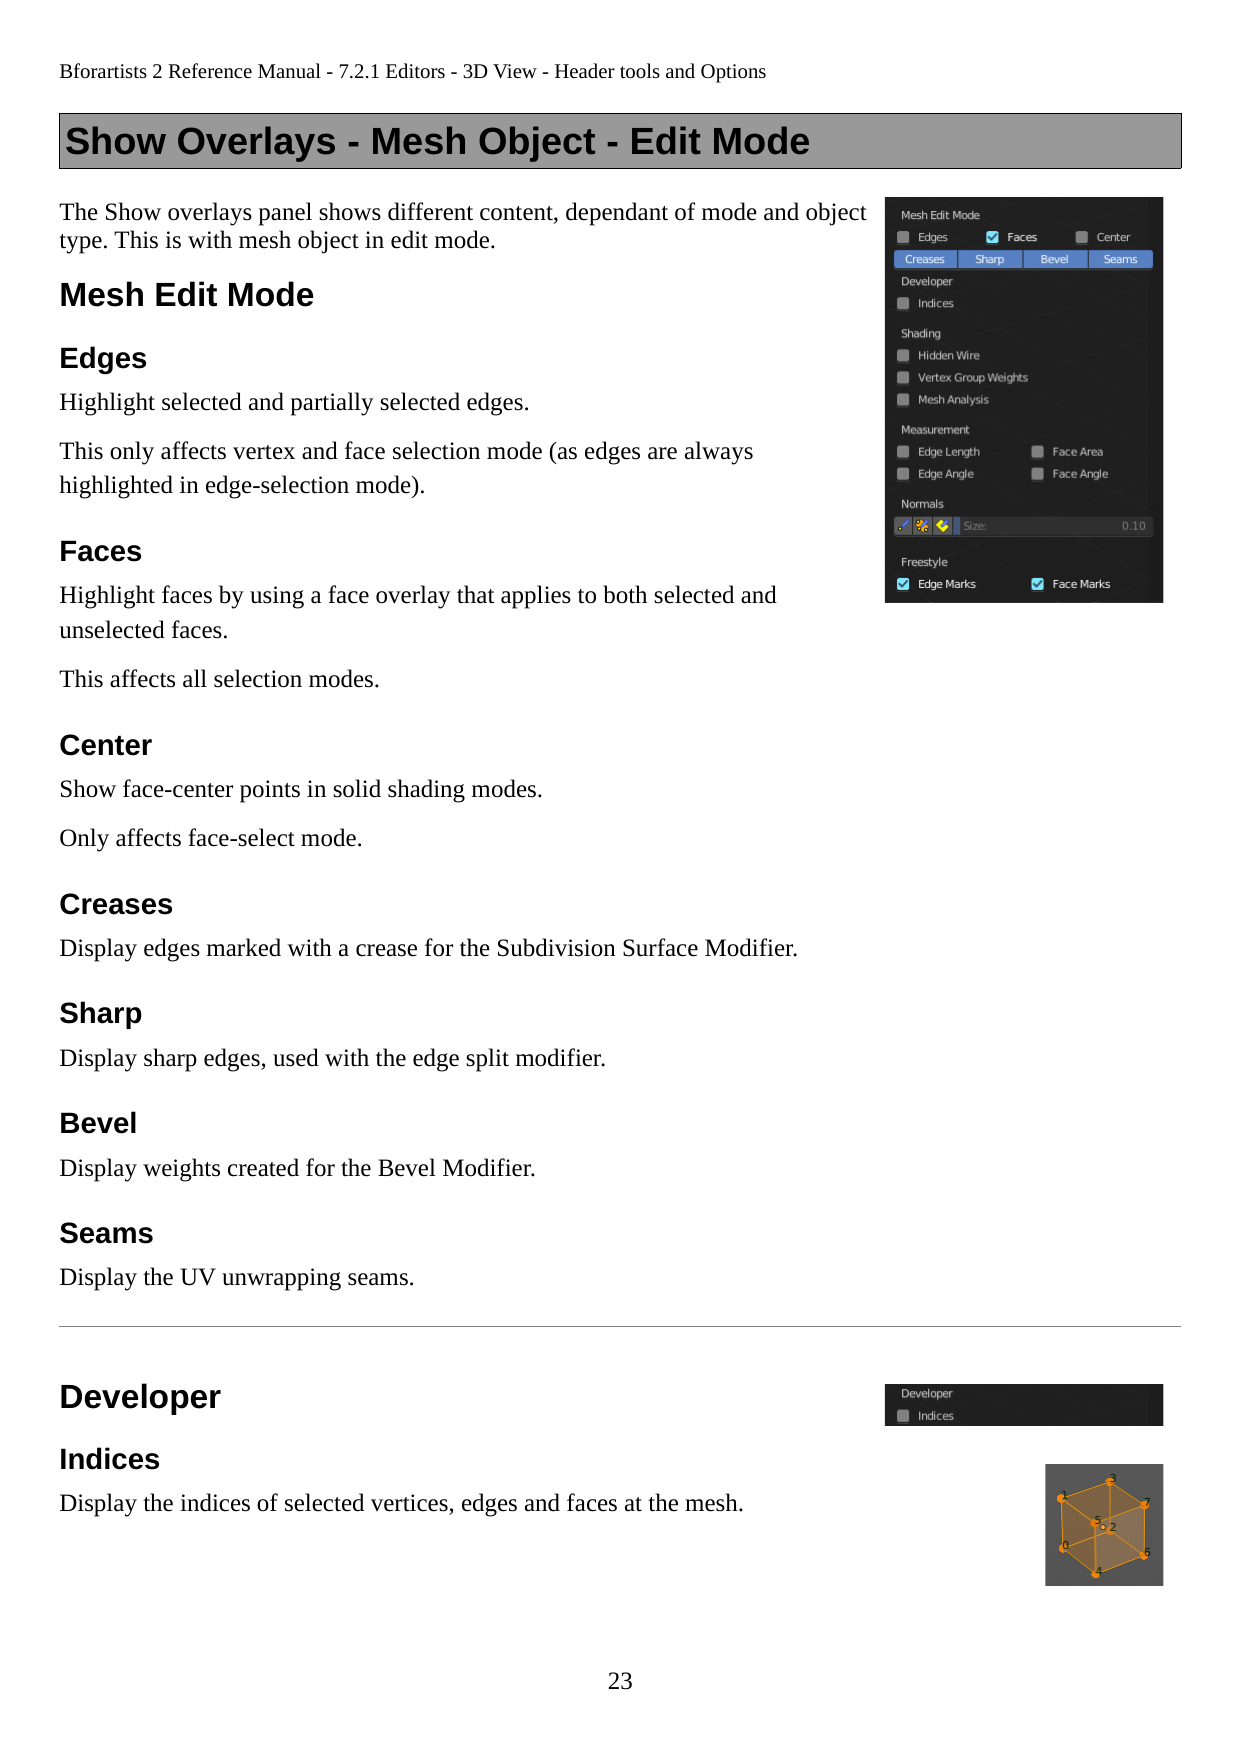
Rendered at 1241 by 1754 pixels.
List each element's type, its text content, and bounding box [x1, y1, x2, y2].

subtitle Edges [59, 341, 884, 374]
subtitle Developer [59, 1377, 1181, 1415]
text Display weights created for the Bevel Modifier. [59, 1153, 1181, 1181]
text Only affects face-select mode. [59, 823, 1181, 852]
subtitle Creases [59, 887, 1181, 920]
subtitle Sharp [59, 996, 1181, 1030]
subtitle Faces [59, 534, 884, 568]
subtitle Center [59, 728, 1181, 761]
text This only affects vertex and face selection mode (as edges are always highlighted in edge-selection mode). [59, 436, 884, 499]
subtitle [1164, 534, 1181, 568]
text Highlight selected and partially selected edges. [59, 387, 884, 416]
subtitle Indices [59, 1442, 1181, 1476]
text The Show overlays panel shows different content, dependant of mode and object type. This is with mesh object in edit mode. [59, 197, 884, 254]
subtitle Seams [59, 1216, 1181, 1250]
text Display the UV unwrapping seams. [59, 1262, 1181, 1291]
text Display the indices of selected vertices, edges and faces at the mesh. [59, 1488, 1045, 1517]
table_header Show Overlays - Mesh Object - Edit Mode [60, 114, 1181, 168]
text Display edges marked with a crease for the Subdivision Surface Modifier. [59, 933, 1181, 962]
subtitle [1164, 341, 1181, 374]
text Display sharp edges, used with the edge split modifier. [59, 1043, 1181, 1071]
picture [884, 197, 1164, 603]
text Highlight faces by using a face overlay that applies to both selected and unselected faces. [59, 580, 1181, 644]
picture [1045, 1464, 1164, 1586]
subtitle Bevel [59, 1106, 1181, 1140]
text This affects all selection modes. [59, 664, 1181, 693]
text Show face-center points in solid shading modes. [59, 774, 1181, 803]
subtitle Mesh Edit Mode [59, 275, 884, 314]
subtitle [1164, 275, 1181, 314]
